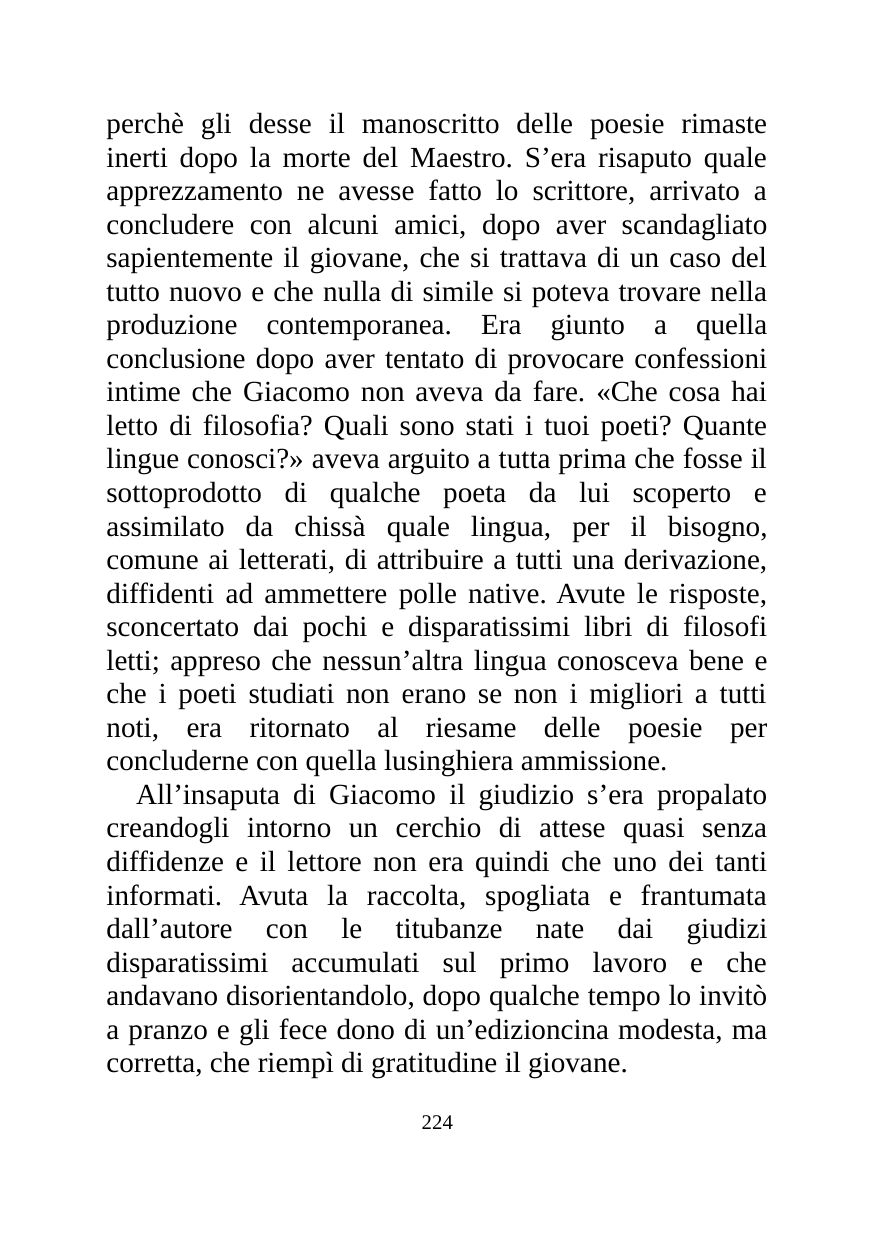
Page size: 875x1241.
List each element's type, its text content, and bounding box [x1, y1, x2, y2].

text perchè gli desse il manoscritto delle poesie rimaste inerti dopo la morte del Maestro. S’era risaputo quale apprezzamento ne avesse fatto lo scrittore, arrivato a concludere con alcuni amici, dopo aver scandagliato sapientemente il giovane, che si trattava di un caso del tutto nuovo e che nulla di simile si poteva trovare nella produzione contemporanea. Era giunto a quella conclusione dopo aver tentato di provocare confessioni intime che Giacomo non aveva da fare. «Che cosa hai letto di filosofia? Quali sono stati i tuoi poeti? Quante lingue conosci?» aveva arguito a tutta prima che fosse il sottoprodotto di qualche poeta da lui scoperto e assimilato da chissà quale lingua, per il bisogno, comune ai letterati, di attribuire a tutti una derivazione, diffidenti ad ammettere polle native. Avute le risposte, sconcertato dai pochi e disparatissimi libri di filosofi letti; appreso che nessun’altra lingua conosceva bene e che i poeti studiati non erano se non i migliori a tutti noti, era ritornato al riesame delle poesie per concluderne con quella lusinghiera ammissione. [106, 106, 768, 777]
text All’insaputa di Giacomo il giudizio s’era propalato creandogli intorno un cerchio di attese quasi senza diffidenze e il lettore non era quindi che uno dei tanti informati. Avuta la raccolta, spogliata e frantumata dall’autore con le titubanze nate dai giudizi disparatissimi accumulati sul primo lavoro e che andavano disorientandolo, dopo qualche tempo lo invitò a pranzo e gli fece dono di un’edizioncina modesta, ma corretta, che riempì di gratitudine il giovane. [106, 777, 768, 1079]
